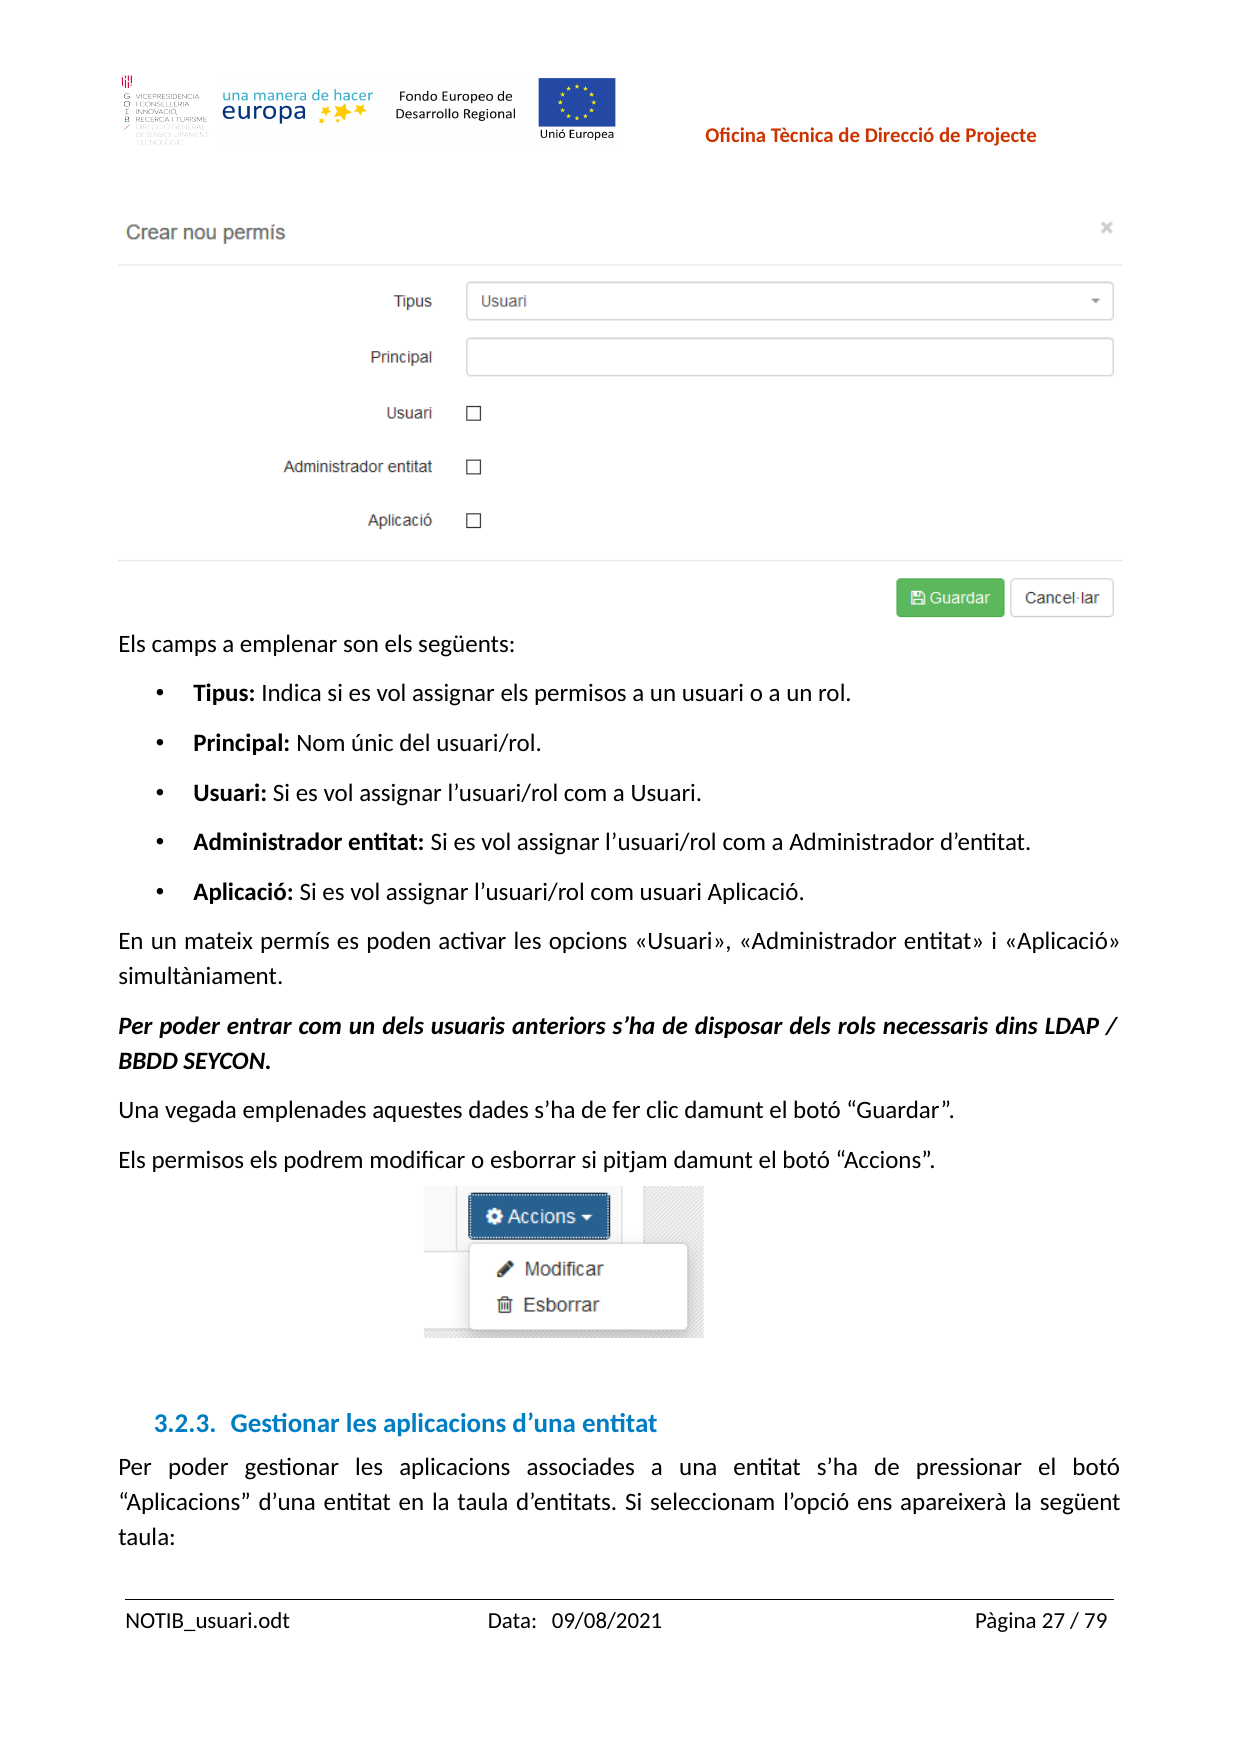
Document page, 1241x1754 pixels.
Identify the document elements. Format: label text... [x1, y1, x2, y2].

picture [423, 1186, 704, 1338]
text Els camps a emplenar son els següents: [118, 624, 1122, 658]
text Una vegada emplenades aquestes dades s’ha de fer clic damunt el botó “Guardar”. [118, 1094, 1122, 1125]
subtitle Gestionar les aplicacions d’una entitat [153, 1406, 1122, 1439]
list Tipus: Indica si es vol assignar els permisos a un usuari o a un rol. [156, 677, 1122, 708]
text Per poder entrar com un dels usuaris anteriors s’ha de disposar dels rols necessaris dins LDAP / BBDD SEYCON. [118, 1010, 1122, 1076]
picture [118, 73, 213, 147]
list Aplicació: Si es vol assignar l’usuari/rol com usuari Aplicació. [156, 876, 1122, 906]
text Per poder gestionar les aplicacions associades a una entitat s’ha de pressionar el botó “Aplicacions” d’una entitat en la taula d’entitats. Si seleccionam l’opció ens apareixerà la següent taula: [118, 1452, 1122, 1552]
text En un mateix permís es poden activar les opcions «Usuari», «Administrador entitat» i «Aplicació» simultàniament. [118, 925, 1122, 991]
list Administrador entitat: Si es vol assignar l’usuari/rol com a Administrador d’entitat. [156, 826, 1122, 857]
picture [219, 73, 621, 147]
text Els permisos els podrem modificar o esborrar si pitjam damunt el botó “Accions”. [118, 1144, 1122, 1175]
picture [118, 213, 1123, 624]
list Usuari: Si es vol assignar l’usuari/rol com a Usuari. [156, 777, 1122, 807]
list Principal: Nom únic del usuari/rol. [156, 727, 1122, 758]
